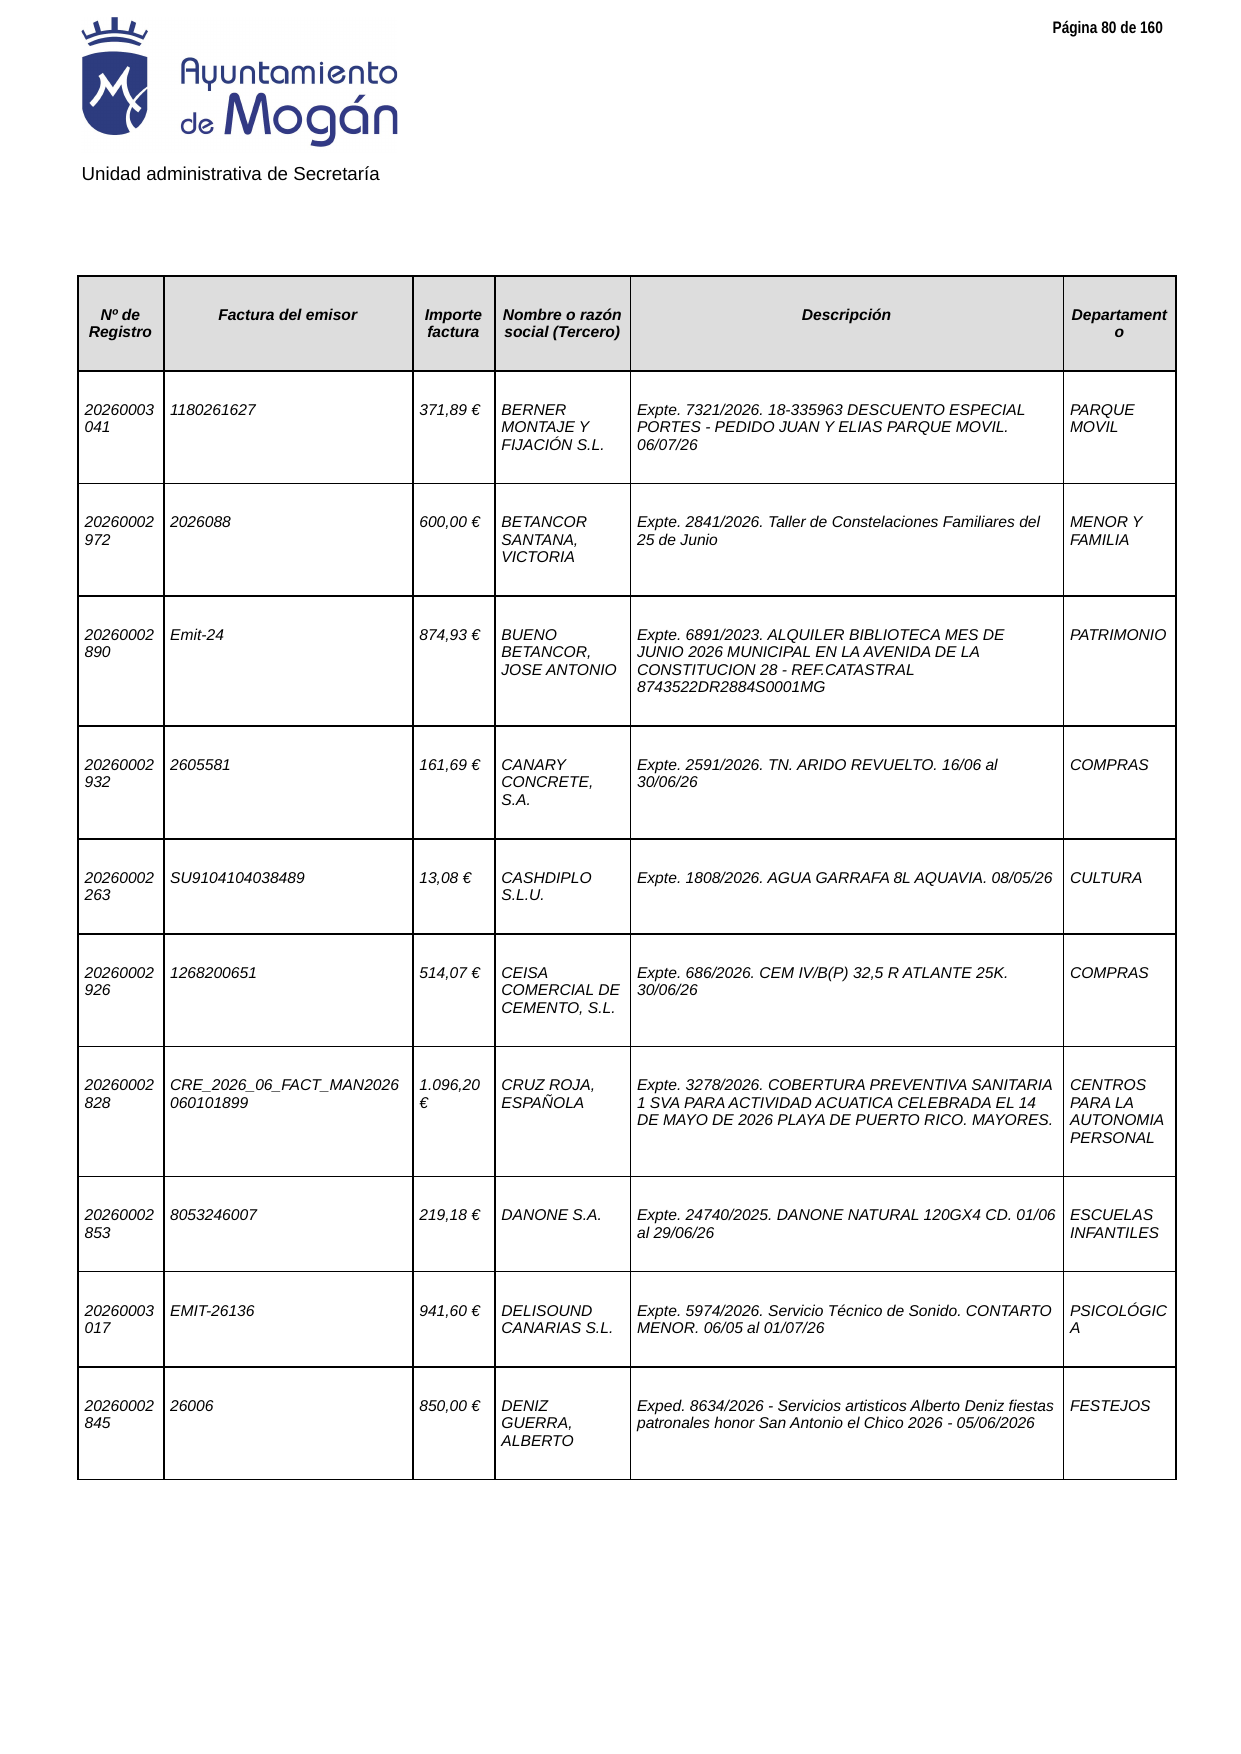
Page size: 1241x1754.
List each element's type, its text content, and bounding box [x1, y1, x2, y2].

table_cell 1268200651 [165, 935, 412, 1046]
table_cell 600,00 € [414, 484, 494, 595]
table_cell CANARY CONCRETE, S.A. [496, 727, 630, 838]
table_cell 20260002972 [79, 484, 163, 595]
table_header Nº de Registro [79, 277, 163, 370]
table_cell 8053246007 [165, 1177, 412, 1271]
table_cell SU9104104038489 [165, 840, 412, 933]
table_cell 26006 [165, 1368, 412, 1478]
table_cell DENIZ GUERRA, ALBERTO [496, 1368, 630, 1478]
table_cell CASHDIPLO S.L.U. [496, 840, 630, 933]
table_cell Expte. 5974/2026. Servicio Técnico de Sonido. CONTARTO MENOR. 06/05 al 01/07/26 [631, 1272, 1063, 1366]
table_cell 20260003041 [79, 372, 163, 483]
table_cell Expte. 3278/2026. COBERTURA PREVENTIVA SANITARIA 1 SVA PARA ACTIVIDAD ACUATICA CELEBRADA EL 14 DE MAYO DE 2026 PLAYA DE PUERTO RICO. MAYORES. [631, 1047, 1063, 1176]
table_cell 850,00 € [414, 1368, 494, 1478]
table_cell COMPRAS [1064, 935, 1175, 1046]
table_cell DANONE S.A. [496, 1177, 630, 1271]
table_cell PATRIMONIO [1064, 597, 1175, 725]
table_cell 219,18 € [414, 1177, 494, 1271]
table_cell 20260002890 [79, 597, 163, 725]
table_header Factura del emisor [165, 277, 412, 370]
table_header Departamento [1064, 277, 1175, 370]
table_cell Expte. 6891/2023. ALQUILER BIBLIOTECA MES DE JUNIO 2026 MUNICIPAL EN LA AVENIDA DE LA CONSTITUCION 28 - REF.CATASTRAL 8743522DR2884S0001MG [631, 597, 1063, 725]
table_cell 1180261627 [165, 372, 412, 483]
table_cell PARQUE MOVIL [1064, 372, 1175, 483]
table_cell CENTROS PARA LA AUTONOMIA PERSONAL [1064, 1047, 1175, 1176]
table_cell Expte. 24740/2025. DANONE NATURAL 120GX4 CD. 01/06 al 29/06/26 [631, 1177, 1063, 1271]
table_cell 13,08 € [414, 840, 494, 933]
table_cell COMPRAS [1064, 727, 1175, 838]
picture [81, 17, 398, 153]
table_cell BETANCOR SANTANA, VICTORIA [496, 484, 630, 595]
table_cell CEISA COMERCIAL DE CEMENTO, S.L. [496, 935, 630, 1046]
table_cell 20260002926 [79, 935, 163, 1046]
table_cell Exped. 8634/2026 - Servicios artisticos Alberto Deniz fiestas patronales honor San Antonio el Chico 2026 - 05/06/2026 [631, 1368, 1063, 1478]
table_cell PSICOLÓGICA [1064, 1272, 1175, 1366]
table_header Importe factura [414, 277, 494, 370]
table_cell 2605581 [165, 727, 412, 838]
table_cell ESCUELAS INFANTILES [1064, 1177, 1175, 1271]
table_header Nombre o razón social (Tercero) [496, 277, 630, 370]
table_cell CRE_2026_06_FACT_MAN2026060101899 [165, 1047, 412, 1176]
table_header Descripción [631, 277, 1063, 370]
table_cell 2026088 [165, 484, 412, 595]
table_cell 20260002845 [79, 1368, 163, 1478]
table_cell DELISOUND CANARIAS S.L. [496, 1272, 630, 1366]
table_cell 941,60 € [414, 1272, 494, 1366]
table_cell 20260003017 [79, 1272, 163, 1366]
table_cell 20260002828 [79, 1047, 163, 1176]
table_cell BERNER MONTAJE Y FIJACIÓN S.L. [496, 372, 630, 483]
table_cell 161,69 € [414, 727, 494, 838]
table_cell MENOR Y FAMILIA [1064, 484, 1175, 595]
table_cell EMIT-26136 [165, 1272, 412, 1366]
table_cell 874,93 € [414, 597, 494, 725]
table_cell BUENO BETANCOR, JOSE ANTONIO [496, 597, 630, 725]
table_cell Expte. 1808/2026. AGUA GARRAFA 8L AQUAVIA. 08/05/26 [631, 840, 1063, 933]
table_cell Expte. 2591/2026. TN. ARIDO REVUELTO. 16/06 al 30/06/26 [631, 727, 1063, 838]
table_cell FESTEJOS [1064, 1368, 1175, 1478]
table_cell CULTURA [1064, 840, 1175, 933]
table_cell CRUZ ROJA, ESPAÑOLA [496, 1047, 630, 1176]
table_cell 20260002263 [79, 840, 163, 933]
table_cell Expte. 7321/2026. 18-335963 DESCUENTO ESPECIAL PORTES - PEDIDO JUAN Y ELIAS PARQUE MOVIL. 06/07/26 [631, 372, 1063, 483]
table_cell Expte. 2841/2026. Taller de Constelaciones Familiares del 25 de Junio [631, 484, 1063, 595]
table_cell 514,07 € [414, 935, 494, 1046]
table_cell Emit-24 [165, 597, 412, 725]
table_cell 371,89 € [414, 372, 494, 483]
table_cell 20260002932 [79, 727, 163, 838]
table_cell Expte. 686/2026. CEM IV/B(P) 32,5 R ATLANTE 25K. 30/06/26 [631, 935, 1063, 1046]
table_cell 1.096,20 € [414, 1047, 494, 1176]
table_cell 20260002853 [79, 1177, 163, 1271]
